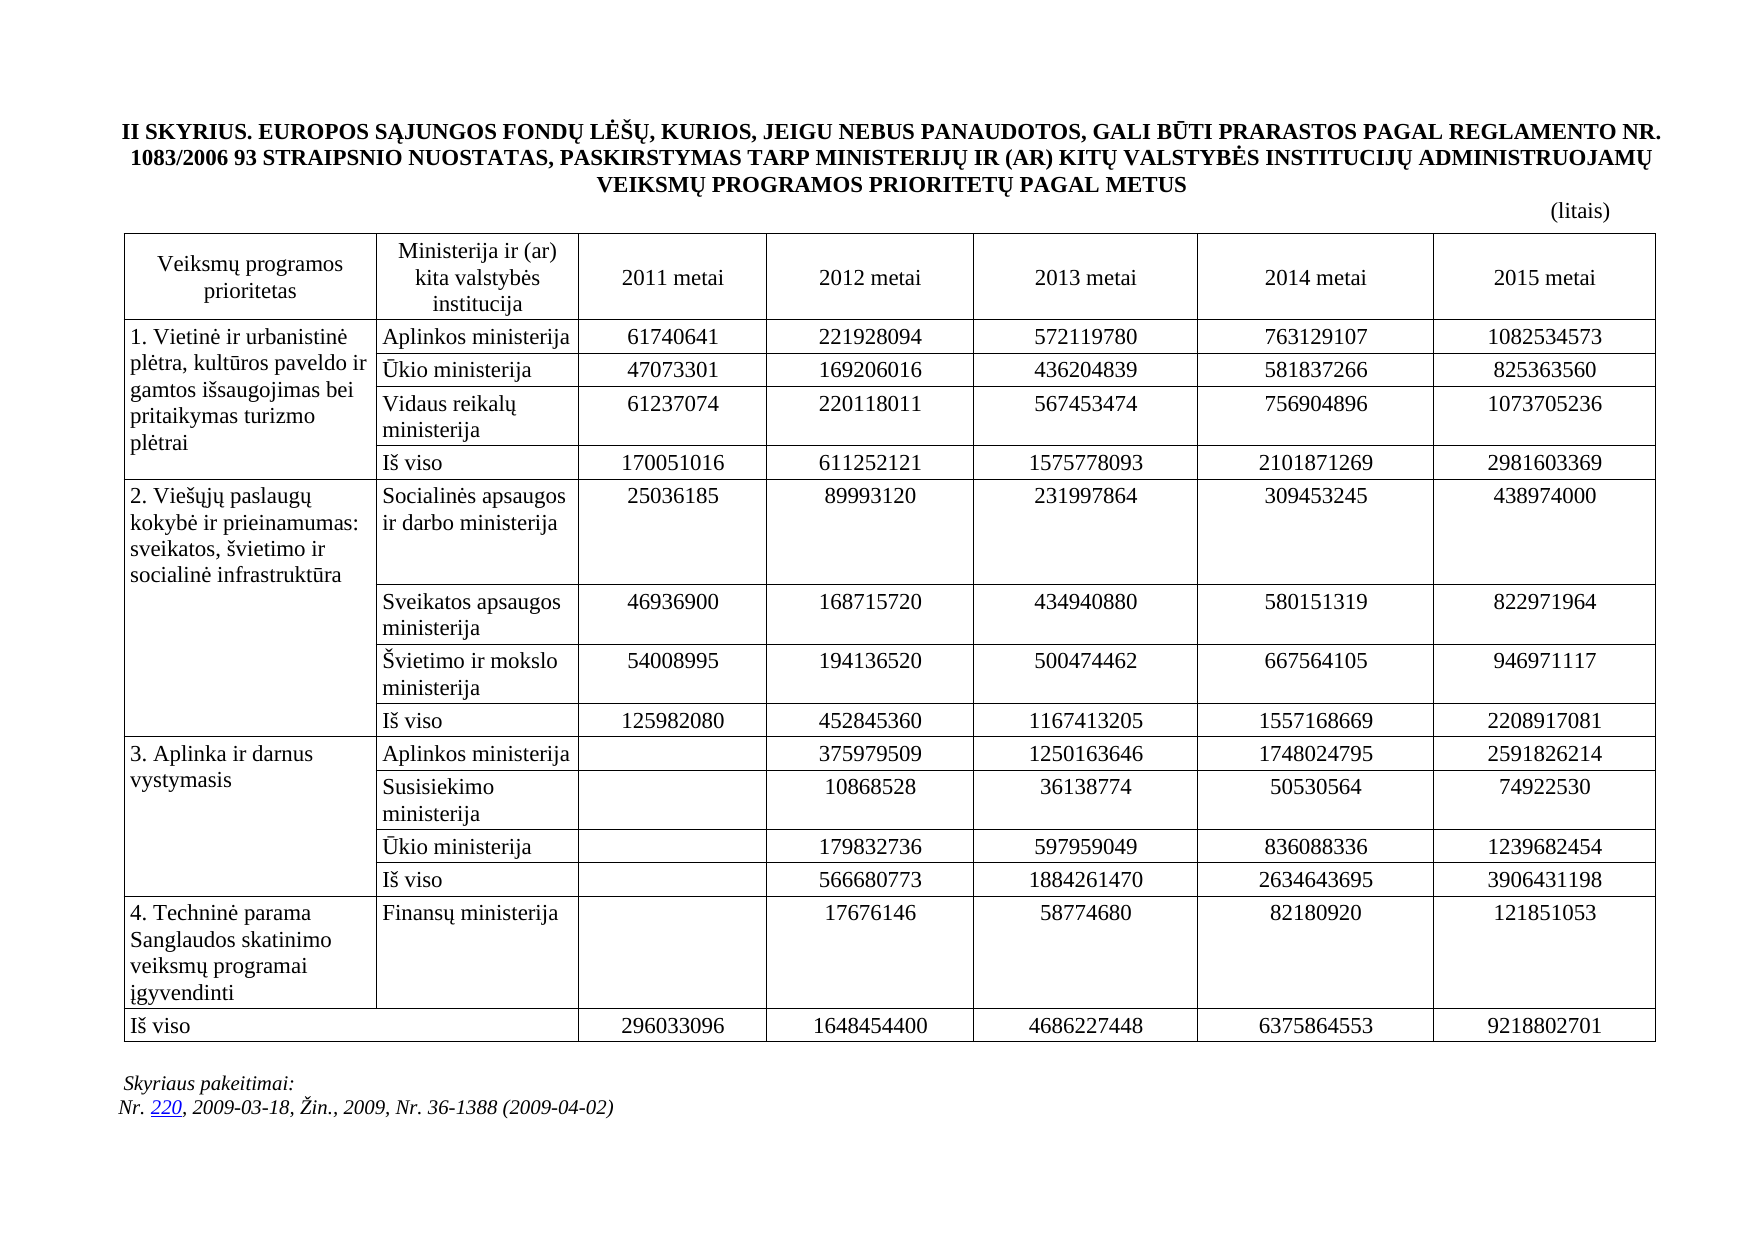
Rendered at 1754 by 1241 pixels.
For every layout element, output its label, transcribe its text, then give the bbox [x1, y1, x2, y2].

table_cell 1. Vietinė ir urbanistinė plėtra, kultūros paveldo ir gamtos išsaugojimas bei pritaikymas turizmo plėtrai [125, 320, 376, 478]
table_cell 3. Aplinka ir darnus vystymasis [125, 737, 376, 896]
table_header 2013 metai [974, 234, 1197, 319]
table_cell Iš viso [125, 1009, 578, 1041]
table_cell 179832736 [767, 830, 973, 862]
table_cell [579, 830, 766, 862]
table_cell Sveikatos apsaugos ministerija [377, 585, 578, 643]
table_cell 946971117 [1434, 645, 1655, 703]
table_header 2012 metai [767, 234, 973, 319]
table_cell 1239682454 [1434, 830, 1655, 862]
table_cell Iš viso [377, 704, 578, 736]
table_cell 580151319 [1198, 585, 1433, 643]
text II SKYRIUS. EUROPOS SĄJUNGOS FONDŲ LĖŠŲ, KURIOS, JEIGU NEBUS PANAUDOTOS, GALI BŪTI PRARASTOS PAGAL REGLAMENTO NR. 1083/2006 93 STRAIPSNIO NUOSTATAS, PASKIRSTYMAS TARP MINISTERIJŲ IR (AR) KITŲ VALSTYBĖS INSTITUCIJŲ ADMINISTRUOJAMŲ VEIKSMŲ PROGRAMOS PRIORITETŲ PAGAL METUS [118, 118, 1665, 197]
table_cell 121851053 [1434, 897, 1655, 1008]
table_cell 500474462 [974, 645, 1197, 703]
text (litais) [118, 197, 1665, 223]
table_cell 375979509 [767, 737, 973, 769]
table_cell 25036185 [579, 480, 766, 584]
table_cell 1250163646 [974, 737, 1197, 769]
table_cell Aplinkos ministerija [377, 737, 578, 769]
table_cell 572119780 [974, 320, 1197, 352]
table_cell Iš viso [377, 863, 578, 896]
table_cell 1073705236 [1434, 387, 1655, 445]
table_cell [579, 897, 766, 1008]
table_cell 82180920 [1198, 897, 1433, 1008]
table_header 2015 metai [1434, 234, 1655, 319]
table_cell Aplinkos ministerija [377, 320, 578, 352]
table_cell [579, 737, 766, 769]
table_cell Susisiekimo ministerija [377, 771, 578, 829]
table_cell 231997864 [974, 480, 1197, 584]
table_cell 438974000 [1434, 480, 1655, 584]
table_cell 125982080 [579, 704, 766, 736]
table_cell 10868528 [767, 771, 973, 829]
table_cell Ūkio ministerija [377, 354, 578, 386]
table_cell 2. Viešųjų paslaugų kokybė ir prieinamumas: sveikatos, švietimo ir socialinė infrastruktūra [125, 480, 376, 736]
table_cell 54008995 [579, 645, 766, 703]
table_cell 4686227448 [974, 1009, 1197, 1041]
table_cell 74922530 [1434, 771, 1655, 829]
table_cell 17676146 [767, 897, 973, 1008]
table_cell 9218802701 [1434, 1009, 1655, 1041]
text Skyriaus pakeitimai: [118, 1071, 1665, 1095]
table_cell 296033096 [579, 1009, 766, 1041]
table_cell 611252121 [767, 446, 973, 478]
table_header Ministerija ir (ar) kita valstybės institucija [377, 234, 578, 319]
table_cell [579, 771, 766, 829]
table_cell 1575778093 [974, 446, 1197, 478]
table_cell 1082534573 [1434, 320, 1655, 352]
table_cell 220118011 [767, 387, 973, 445]
table_cell 61740641 [579, 320, 766, 352]
table_cell 2208917081 [1434, 704, 1655, 736]
table_cell 1648454400 [767, 1009, 973, 1041]
table_cell 763129107 [1198, 320, 1433, 352]
table_cell 221928094 [767, 320, 973, 352]
table_cell 36138774 [974, 771, 1197, 829]
table_cell Socialinės apsaugos ir darbo ministerija [377, 480, 578, 584]
table_header 2014 metai [1198, 234, 1433, 319]
table_cell Finansų ministerija [377, 897, 578, 1008]
table_cell 3906431198 [1434, 863, 1655, 896]
table_cell 47073301 [579, 354, 766, 386]
table_cell Iš viso [377, 446, 578, 478]
table_cell 2591826214 [1434, 737, 1655, 769]
table_cell 6375864553 [1198, 1009, 1433, 1041]
table_cell 2101871269 [1198, 446, 1433, 478]
table_cell Ūkio ministerija [377, 830, 578, 862]
table_cell 1884261470 [974, 863, 1197, 896]
table_cell [579, 863, 766, 896]
table_cell 667564105 [1198, 645, 1433, 703]
table_cell 566680773 [767, 863, 973, 896]
table_cell 436204839 [974, 354, 1197, 386]
table_cell 2634643695 [1198, 863, 1433, 896]
table_cell 4. Techninė parama Sanglaudos skatinimo veiksmų programai įgyvendinti [125, 897, 376, 1008]
table_cell 825363560 [1434, 354, 1655, 386]
table_cell Vidaus reikalų ministerija [377, 387, 578, 445]
table_cell 1167413205 [974, 704, 1197, 736]
table_cell 50530564 [1198, 771, 1433, 829]
table_cell 756904896 [1198, 387, 1433, 445]
table_cell 822971964 [1434, 585, 1655, 643]
table_cell 168715720 [767, 585, 973, 643]
table_cell 836088336 [1198, 830, 1433, 862]
table_cell Švietimo ir mokslo ministerija [377, 645, 578, 703]
table_cell 46936900 [579, 585, 766, 643]
table_cell 434940880 [974, 585, 1197, 643]
table_header Veiksmų programos prioritetas [125, 234, 376, 319]
table_header 2011 metai [579, 234, 766, 319]
text Nr. 220, 2009-03-18, Žin., 2009, Nr. 36-1388 (2009-04-02) [118, 1095, 1665, 1119]
table_cell 58774680 [974, 897, 1197, 1008]
table_cell 452845360 [767, 704, 973, 736]
table_cell 89993120 [767, 480, 973, 584]
table_cell 1748024795 [1198, 737, 1433, 769]
table_cell 581837266 [1198, 354, 1433, 386]
table_cell 2981603369 [1434, 446, 1655, 478]
table_cell 1557168669 [1198, 704, 1433, 736]
table_cell 309453245 [1198, 480, 1433, 584]
table_cell 597959049 [974, 830, 1197, 862]
table_cell 170051016 [579, 446, 766, 478]
table_cell 567453474 [974, 387, 1197, 445]
table_cell 61237074 [579, 387, 766, 445]
table_cell 169206016 [767, 354, 973, 386]
table_cell 194136520 [767, 645, 973, 703]
